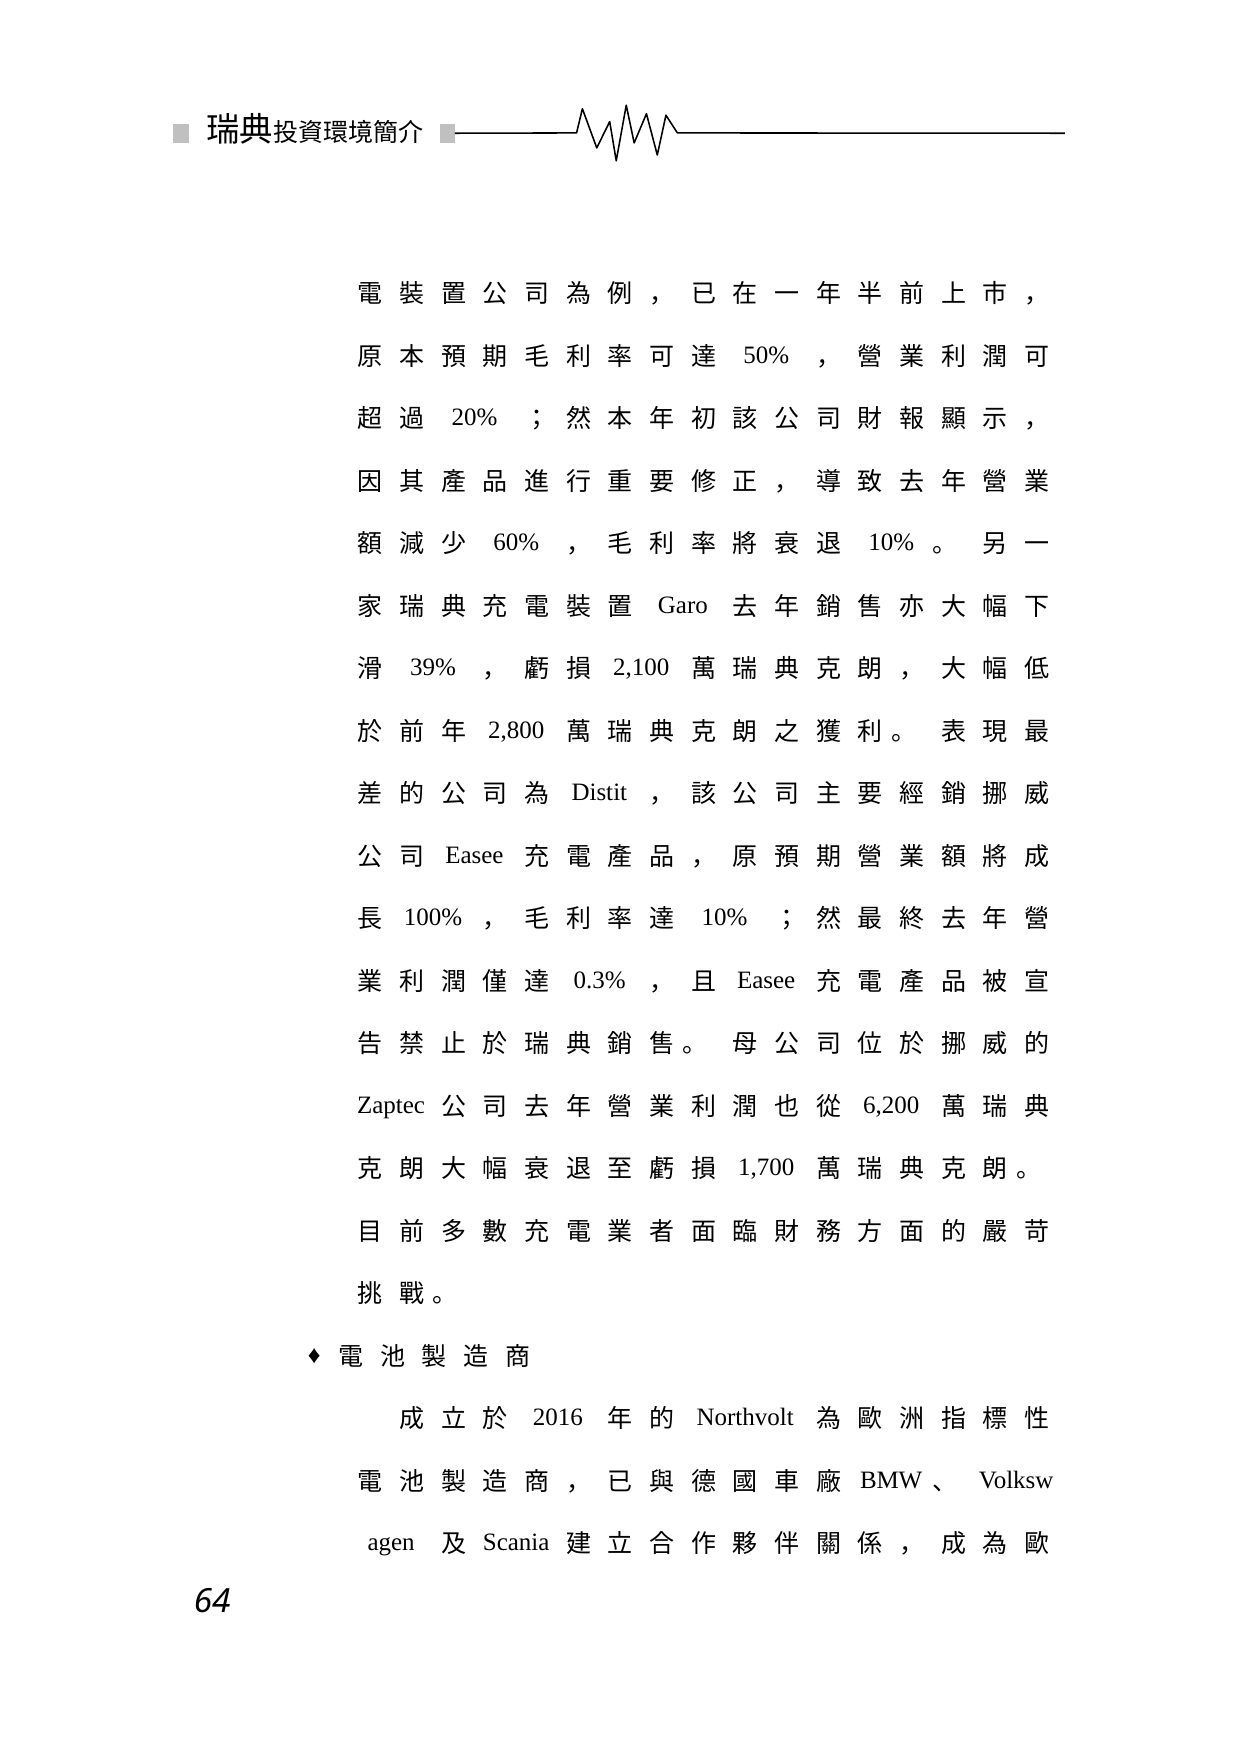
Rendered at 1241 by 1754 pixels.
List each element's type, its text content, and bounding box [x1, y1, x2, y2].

text 電裝置公司為例，已在一年半前上市，原本預期毛利率可達50%，營業利潤可超過20%；然本年初該公司財報顯示，因其產品進行重要修正，導致去年營業額減少60%，毛利率將衰退10%。另一家瑞典充電裝置Garo去年銷售亦大幅下滑39%，虧損2,100萬瑞典克朗，大幅低於前年2,800萬瑞典克朗之獲利。表現最差的公司為Distit，該公司主要經銷挪威公司Easee充電產品，原預期營業額將成長100%，毛利率達10%；然最終去年營業利潤僅達0.3%，且Easee充電產品被宣告禁止於瑞典銷售。母公司位於挪威的Zaptec公司去年營業利潤也從6,200萬瑞典克朗大幅衰退至虧損1,700萬瑞典克朗。目前多數充電業者面臨財務方面的嚴苛挑戰。 [330, 250, 1058, 1313]
text 成立於2016年的Northvolt為歐洲指標性電池製造商，已與德國車廠BMW、Volkswagen及Scania建立合作夥伴關係，成為歐 [330, 1375, 1058, 1563]
text ♦ 電池製造商 [301, 1313, 1058, 1375]
